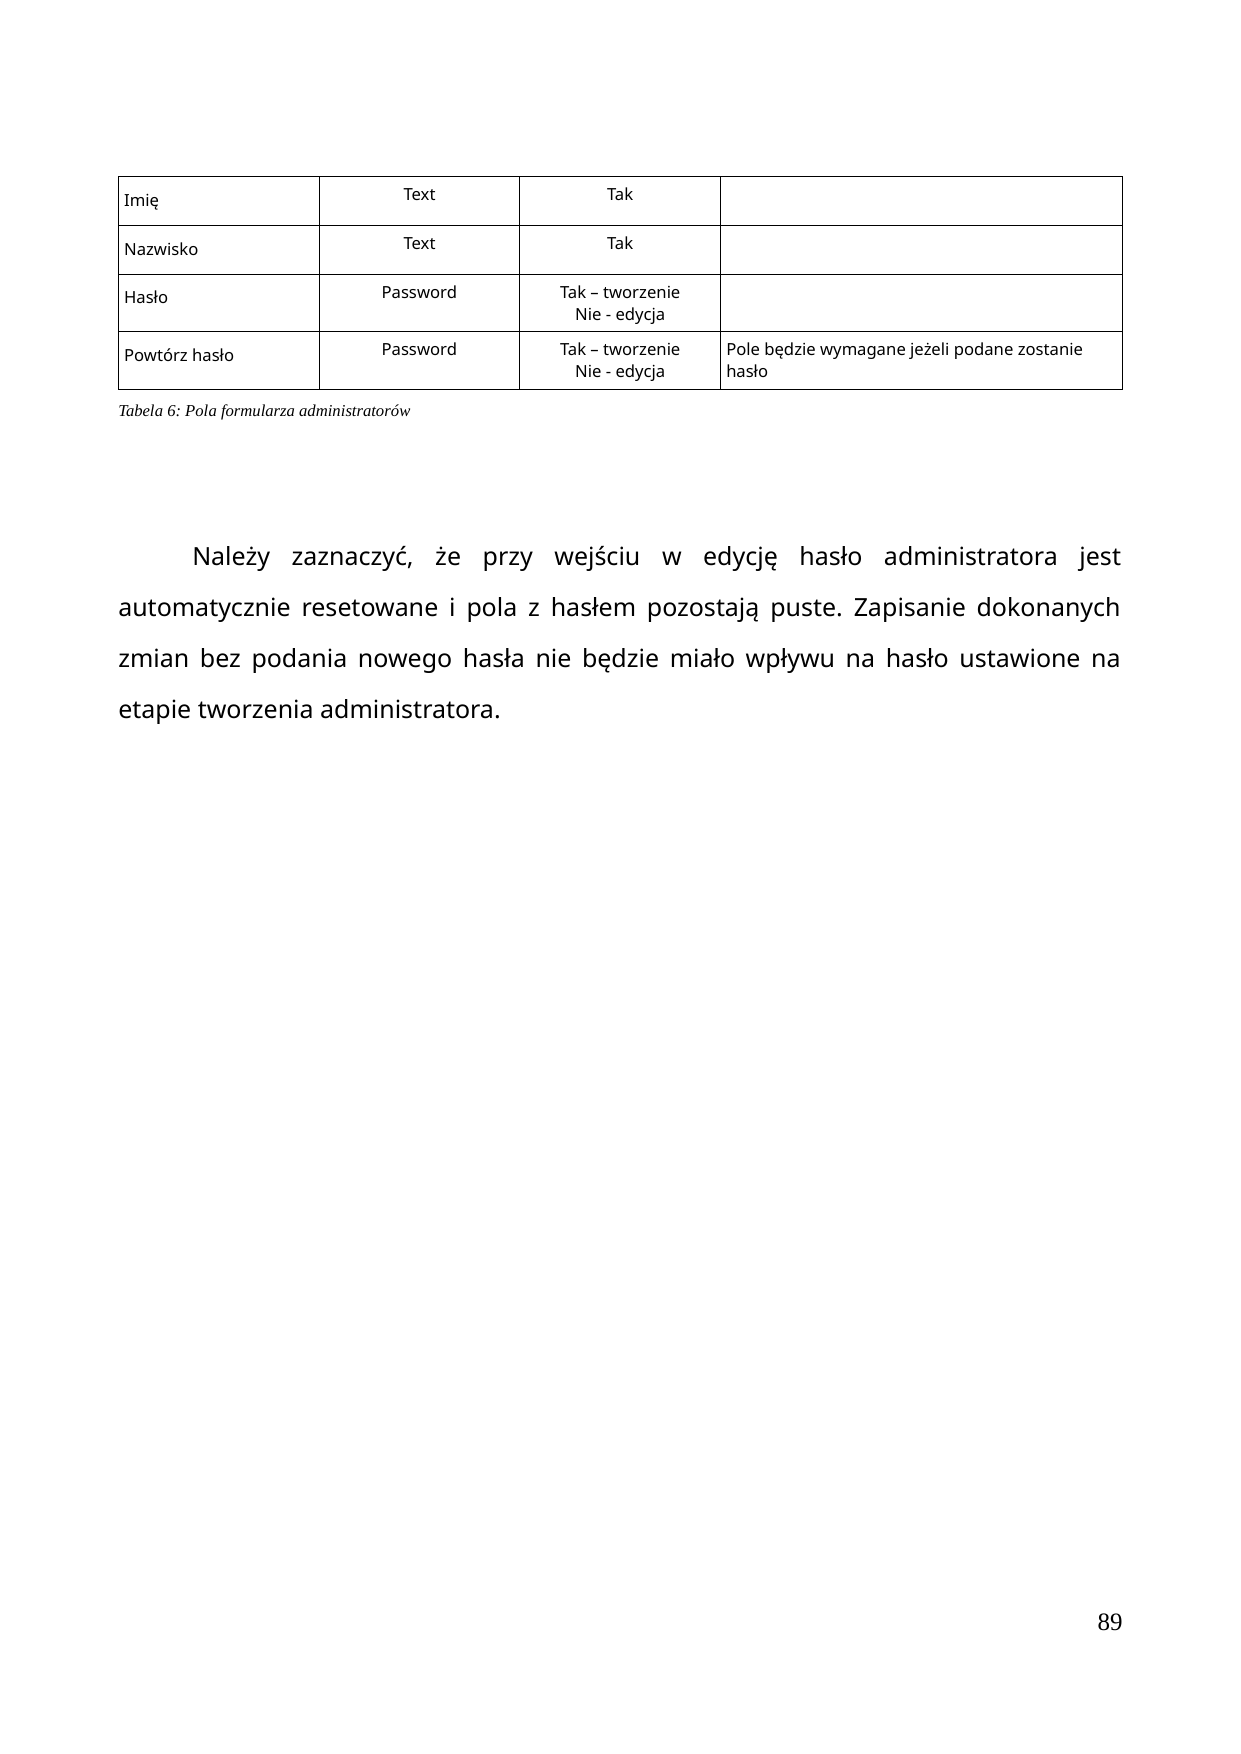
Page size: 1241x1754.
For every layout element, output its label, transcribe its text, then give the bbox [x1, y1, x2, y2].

table_cell [721, 177, 1122, 225]
table_cell Imię [119, 177, 319, 225]
table_cell Password [320, 332, 519, 388]
table_cell [721, 275, 1122, 331]
text Należy zaznaczyć, że przy wejściu w edycję hasło administratora jest automatycznie resetowane i pola z hasłem pozostają puste. Zapisanie dokonanych zmian bez podania nowego hasła nie będzie miało wpływu na hasło ustawione na etapie tworzenia administratora. [118, 538, 1122, 726]
table_cell Tak [520, 177, 720, 225]
table_cell Tak – tworzenie Nie - edycja [520, 275, 720, 331]
table_cell Tak – tworzenie Nie - edycja [520, 332, 720, 388]
table_cell [721, 226, 1122, 274]
table_cell Text [320, 226, 519, 274]
table_cell Hasło [119, 275, 319, 331]
table_cell Password [320, 275, 519, 331]
table_cell Text [320, 177, 519, 225]
text Tabela 6: Pola formularza administratorów [118, 401, 1122, 420]
table_cell Pole będzie wymagane jeżeli podane zostanie hasło [721, 332, 1122, 388]
table_cell Nazwisko [119, 226, 319, 274]
table_cell Tak [520, 226, 720, 274]
table_cell Powtórz hasło [119, 332, 319, 388]
